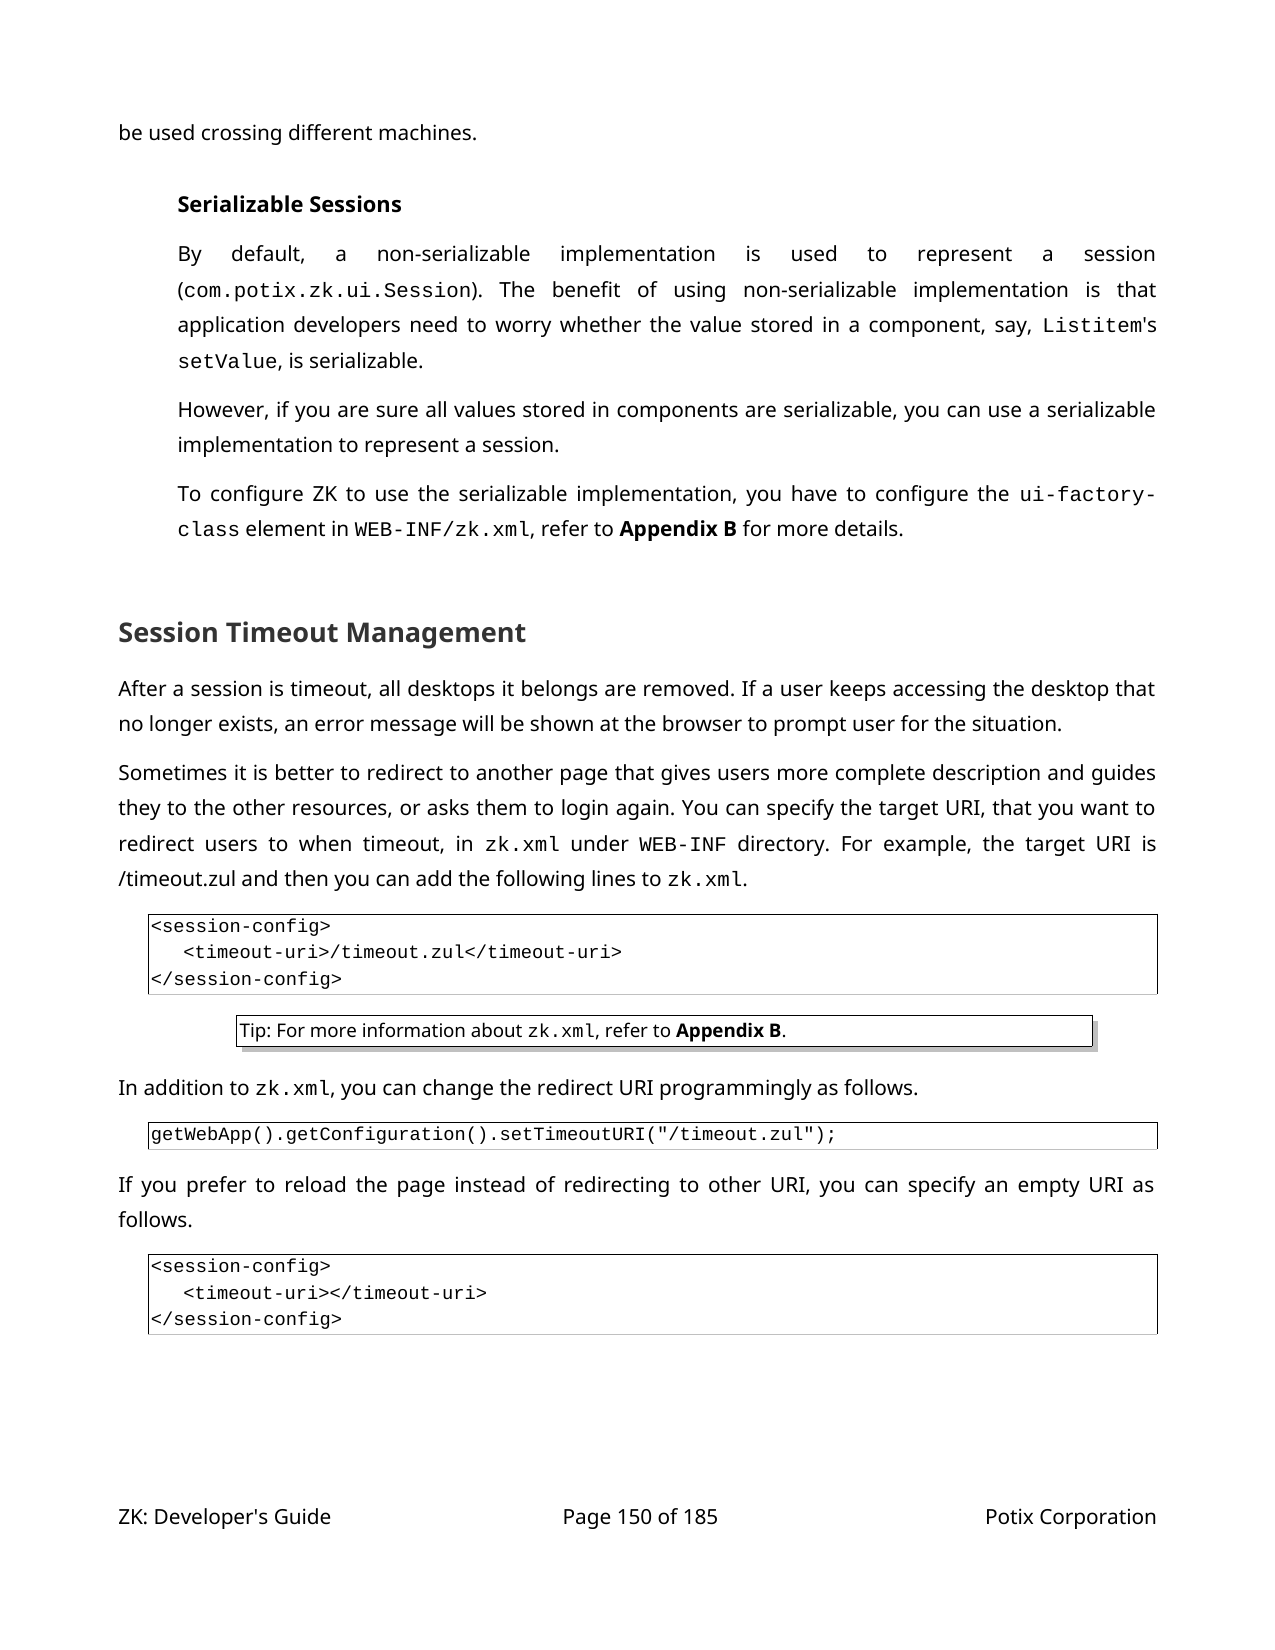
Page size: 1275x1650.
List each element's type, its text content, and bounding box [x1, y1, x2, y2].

text getWebApp().getConfiguration().setTimeoutURI("/timeout.zul"); [149, 1123, 1157, 1149]
text After a session is timeout, all desktops it belongs are removed. If a user keeps accessing the desktop that no longer exists, an error message will be shown at the browser to prompt user for the situation. [118, 674, 1157, 738]
text By default, a non-serializable implementation is used to represent a session (com.potix.zk.ui.Session). The benefit of using non-serializable implementation is that application developers need to worry whether the value stored in a component, say, Listitem's setValue, is serializable. [177, 239, 1157, 374]
text In addition to zk.xml, you can change the redirect URI programmingly as follows. [118, 1073, 1157, 1101]
text <session-config> <timeout-uri></timeout-uri> </session-config> [149, 1255, 1157, 1334]
subtitle Serializable Sessions [177, 189, 1157, 219]
subtitle Session Timeout Management [118, 614, 1157, 651]
text be used crossing different machines. [118, 118, 1157, 146]
text If you prefer to reload the page instead of redirecting to other URI, you can specify an empty URI as follows. [118, 1170, 1157, 1233]
text Tip: For more information about zk.xml, refer to Appendix B. [237, 1016, 1092, 1046]
text However, if you are sure all values stored in components are serializable, you can use a serializable implementation to represent a session. [177, 395, 1157, 458]
text Sometimes it is better to redirect to another page that gives users more complete description and guides they to the other resources, or asks them to login again. You can specify the target URI, that you want to redirect users to when timeout, in zk.xml under WEB-INF directory. For example, the target URI is /timeout.zul and then you can add the following lines to zk.xml. [118, 758, 1157, 893]
text <session-config> <timeout-uri>/timeout.zul</timeout-uri> </session-config> [149, 915, 1157, 994]
text To configure ZK to use the serializable implementation, you have to configure the ui-factory-class element in WEB-INF/zk.xml, refer to Appendix B for more details. [177, 479, 1157, 543]
